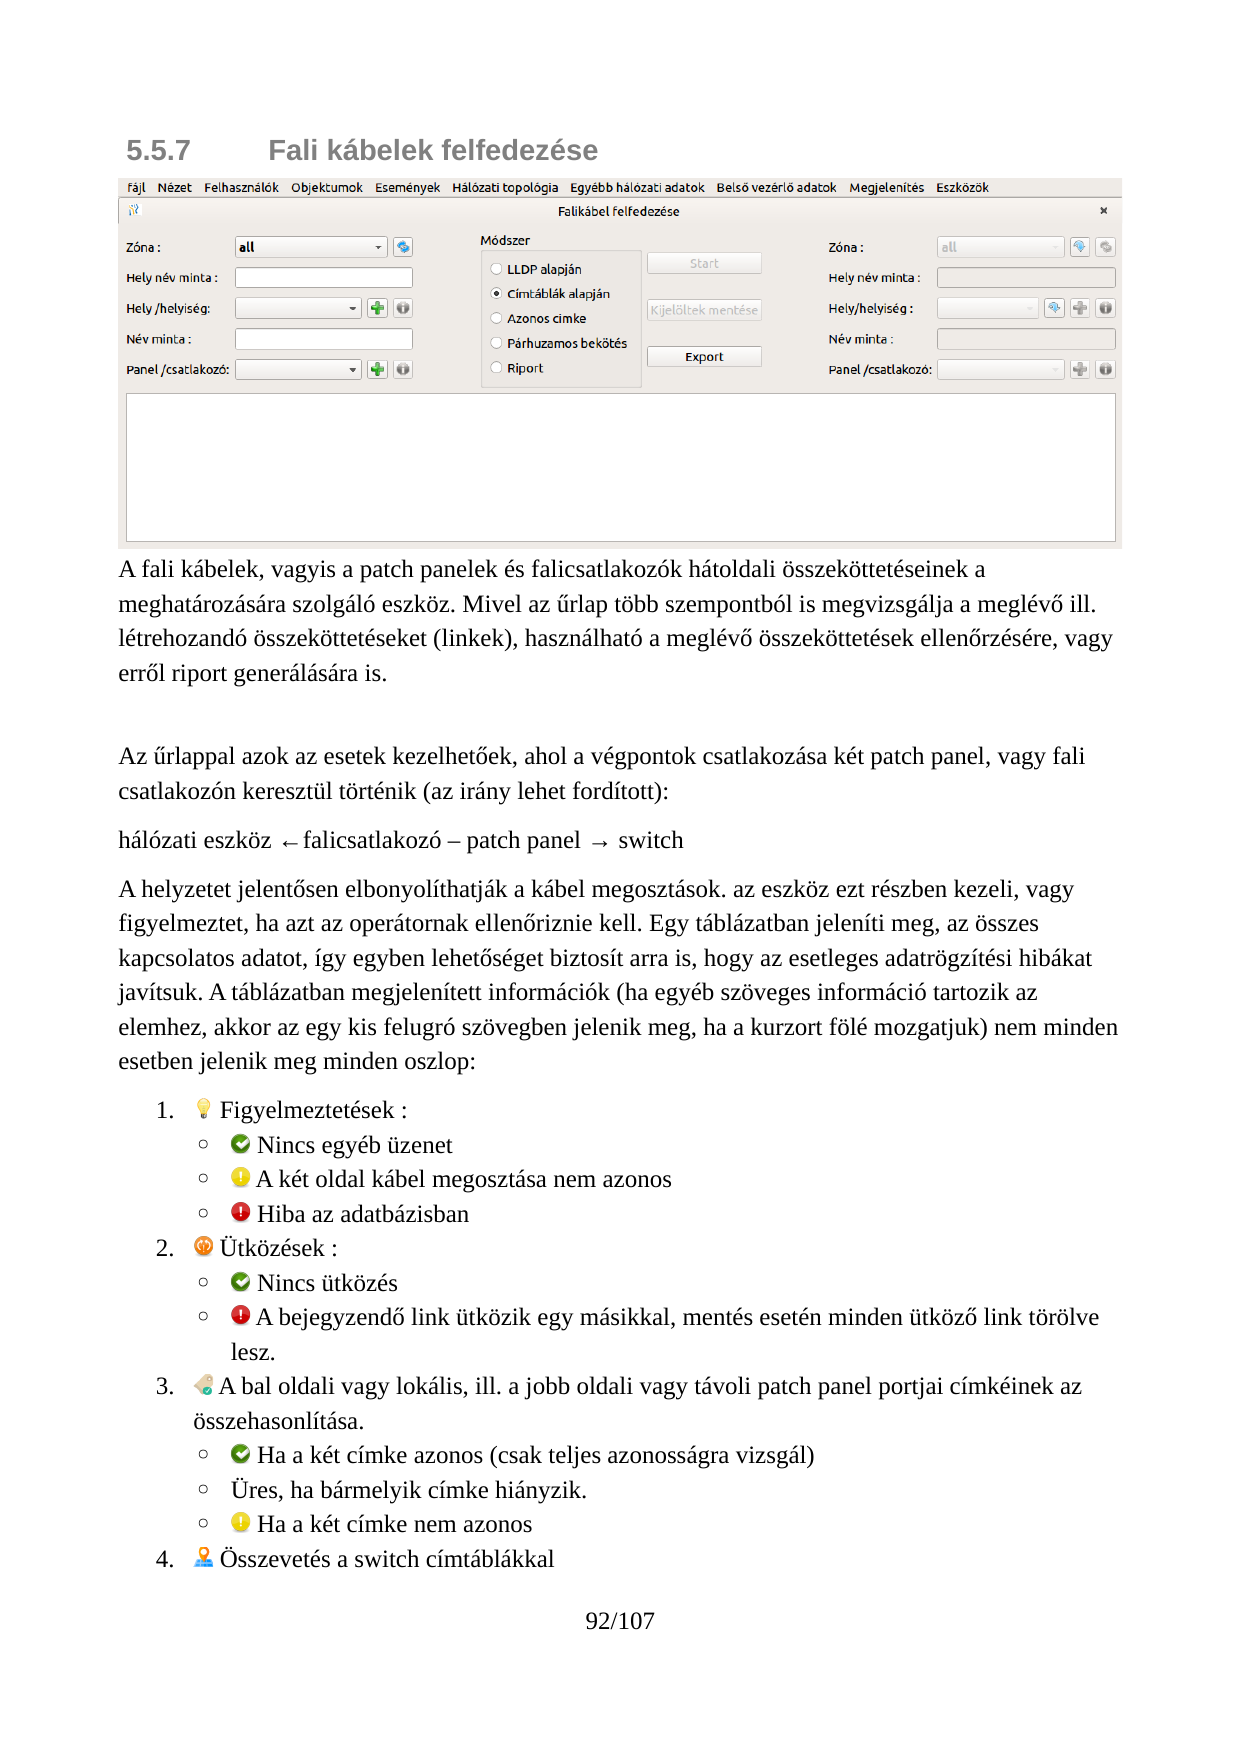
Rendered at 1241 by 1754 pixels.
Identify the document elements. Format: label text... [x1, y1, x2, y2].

list A két oldal kábel megosztása nem azonos [193, 1164, 1122, 1193]
picture [230, 1305, 251, 1326]
text A helyzetet jelentősen elbonyolíthatják a kábel megosztások. az eszköz ezt részben kezeli, vagy figyelmeztet, ha azt az operátornak ellenőriznie kell. Egy táblázatban jeleníti meg, az összes kapcsolatos adatot, így egyben lehetőséget biztosít arra is, hogy az esetleges adatrögzítési hibákat javítsuk. A táblázatban megjelenített információk (ha egyéb szöveges információ tartozik az elemhez, akkor az egy kis felugró szövegben jelenik meg, ha a kurzort fölé mozgatjuk) nem minden esetben jelenik meg minden oszlop: [118, 874, 1122, 1075]
picture [118, 178, 1123, 549]
list Nincs egyéb üzenet [193, 1130, 1122, 1159]
picture [193, 1374, 214, 1395]
list Hiba az adatbázisban [193, 1199, 1122, 1228]
text hálózati eszköz ←falicsatlakozó – patch panel → switch [118, 825, 1122, 854]
picture [193, 1098, 214, 1119]
list Nincs ütközés [193, 1268, 1122, 1297]
picture [193, 1547, 214, 1567]
picture [230, 1167, 251, 1188]
list Figyelmeztetések : [156, 1096, 1122, 1124]
list A bal oldali vagy lokális, ill. a jobb oldali vagy távoli patch panel portjai címkéinek az összehasonlítása. [156, 1371, 1122, 1434]
list Ha a két címke azonos (csak teljes azonosságra vizsgál) [193, 1440, 1122, 1469]
list Üres, ha bármelyik címke hiányzik. [193, 1475, 1122, 1503]
picture [230, 1512, 251, 1533]
picture [230, 1133, 251, 1154]
picture [230, 1202, 251, 1223]
list Ha a két címke nem azonos [193, 1509, 1122, 1538]
list Ütközések : [156, 1233, 1122, 1262]
text A fali kábelek, vagyis a patch panelek és falicsatlakozók hátoldali összeköttetéseinek a meghatározására szolgáló eszköz. Mivel az űrlap több szempontból is megvizsgálja a meglévő ill. létrehozandó összeköttetéseket (linkek), használható a meglévő összeköttetések ellenőrzésére, vagy erről riport generálására is. [118, 549, 1122, 721]
picture [193, 1236, 214, 1257]
text Az űrlappal azok az esetek kezelhetőek, ahol a végpontok csatlakozása két patch panel, vagy fali csatlakozón keresztül történik (az irány lehet fordított): [118, 741, 1122, 805]
subtitle Fali kábelek felfedezése [118, 133, 1122, 166]
picture [230, 1443, 251, 1464]
list Összevetés a switch címtáblákkal [156, 1544, 1122, 1572]
picture [230, 1271, 251, 1292]
list A bejegyzendő link ütközik egy másikkal, mentés esetén minden ütköző link törölve lesz. [193, 1302, 1122, 1366]
